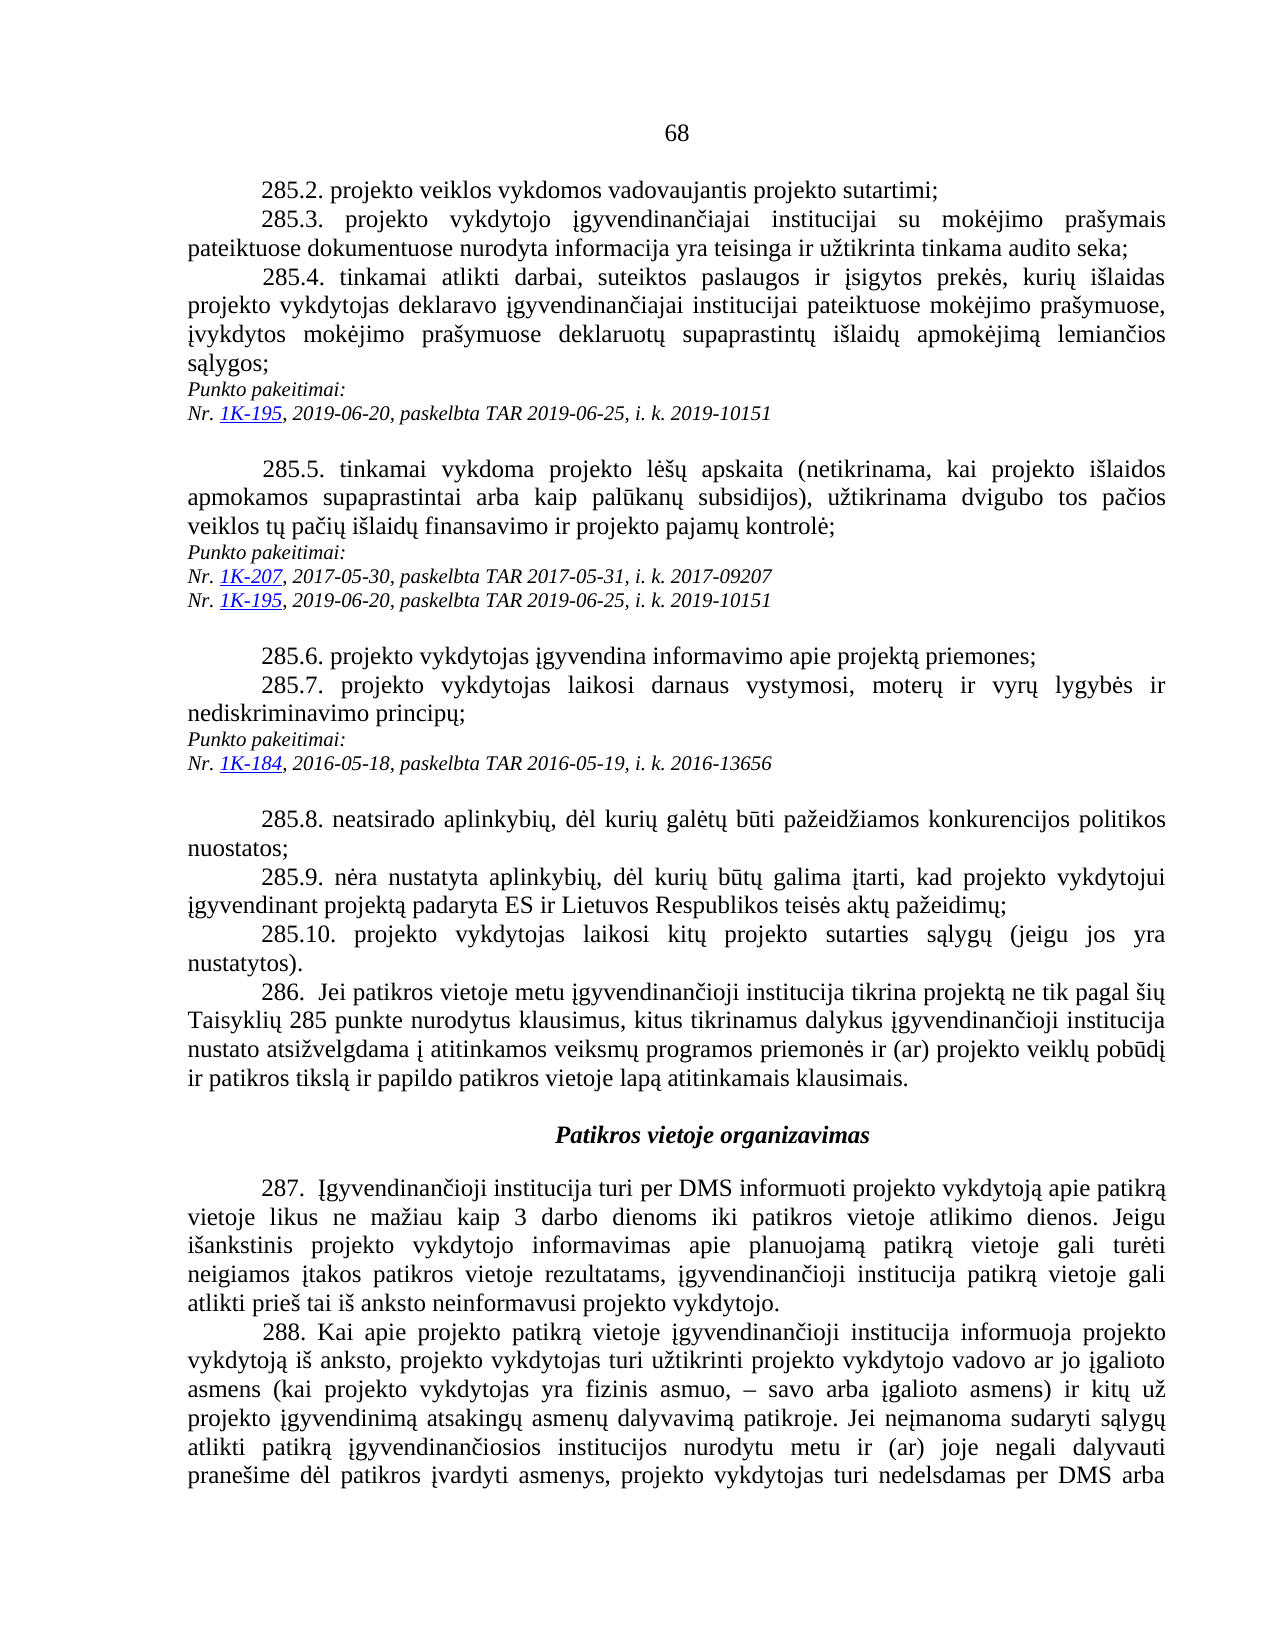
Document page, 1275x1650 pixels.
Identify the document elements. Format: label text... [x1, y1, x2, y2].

text Nr. 1K-207, 2017-05-30, paskelbta TAR 2017-05-31, i. k. 2017-09207 [187, 564, 1167, 588]
text 285.5. tinkamai vykdoma projekto lėšų apskaita (netikrinama, kai projekto išlaidos apmokamos supaprastintai arba kaip palūkanų subsidijos), užtikrinama dvigubo tos pačios veiklos tų pačių išlaidų finansavimo ir projekto pajamų kontrolė; [187, 454, 1167, 540]
subtitle Patikros vietoje organizavimas [261, 1120, 1167, 1149]
text 285.2. projekto veiklos vykdomos vadovaujantis projekto sutartimi; [187, 176, 1167, 204]
text 287. Įgyvendinančioji institucija turi per DMS informuoti projekto vykdytoją apie patikrą vietoje likus ne mažiau kaip 3 darbo dienoms iki patikros vietoje atlikimo dienos. Jeigu išankstinis projekto vykdytojo informavimas apie planuojamą patikrą vietoje gali turėti neigiamos įtakos patikros vietoje rezultatams, įgyvendinančioji institucija patikrą vietoje gali atlikti prieš tai iš anksto neinformavusi projekto vykdytojo. [187, 1173, 1167, 1317]
text 285.7. projekto vykdytojas laikosi darnaus vystymosi, moterų ir vyrų lygybės ir nediskriminavimo principų; [187, 670, 1167, 727]
text 286. Jei patikros vietoje metu įgyvendinančioji institucija tikrina projektą ne tik pagal šių Taisyklių 285 punkte nurodytus klausimus, kitus tikrinamus dalykus įgyvendinančioji institucija nustato atsižvelgdama į atitinkamos veiksmų programos priemonės ir (ar) projekto veiklų pobūdį ir patikros tikslą ir papildo patikros vietoje lapą atitinkamais klausimais. [187, 977, 1167, 1092]
text Nr. 1K-195, 2019-06-20, paskelbta TAR 2019-06-25, i. k. 2019-10151 [187, 401, 1167, 425]
text 285.4. tinkamai atlikti darbai, suteiktos paslaugos ir įsigytos prekės, kurių išlaidas projekto vykdytojas deklaravo įgyvendinančiajai institucijai pateiktuose mokėjimo prašymuose, įvykdytos mokėjimo prašymuose deklaruotų supaprastintų išlaidų apmokėjimą lemiančios sąlygos; [187, 262, 1167, 377]
text 288. Kai apie projekto patikrą vietoje įgyvendinančioji institucija informuoja projekto vykdytoją iš anksto, projekto vykdytojas turi užtikrinti projekto vykdytojo vadovo ar jo įgalioto asmens (kai projekto vykdytojas yra fizinis asmuo, – savo arba įgalioto asmens) ir kitų už projekto įgyvendinimą atsakingų asmenų dalyvavimą patikroje. Jei neįmanoma sudaryti sąlygų atlikti patikrą įgyvendinančiosios institucijos nurodytu metu ir (ar) joje negali dalyvauti pranešime dėl patikros įvardyti asmenys, projekto vykdytojas turi nedelsdamas per DMS arba [187, 1317, 1167, 1489]
text 285.3. projekto vykdytojo įgyvendinančiajai institucijai su mokėjimo prašymais pateiktuose dokumentuose nurodyta informacija yra teisinga ir užtikrinta tinkama audito seka; [187, 204, 1167, 262]
text Nr. 1K-195, 2019-06-20, paskelbta TAR 2019-06-25, i. k. 2019-10151 [187, 588, 1167, 612]
text Punkto pakeitimai: [187, 377, 1167, 401]
text 285.6. projekto vykdytojas įgyvendina informavimo apie projektą priemones; [187, 641, 1167, 670]
text 285.9. nėra nustatyta aplinkybių, dėl kurių būtų galima įtarti, kad projekto vykdytojui įgyvendinant projektą padaryta ES ir Lietuvos Respublikos teisės aktų pažeidimų; [187, 862, 1167, 919]
text Punkto pakeitimai: [187, 727, 1167, 751]
text Nr. 1K-184, 2016-05-18, paskelbta TAR 2016-05-19, i. k. 2016-13656 [187, 751, 1167, 775]
text Punkto pakeitimai: [187, 540, 1167, 564]
text 285.10. projekto vykdytojas laikosi kitų projekto sutarties sąlygų (jeigu jos yra nustatytos). [187, 919, 1167, 977]
text 285.8. neatsirado aplinkybių, dėl kurių galėtų būti pažeidžiamos konkurencijos politikos nuostatos; [187, 804, 1167, 862]
